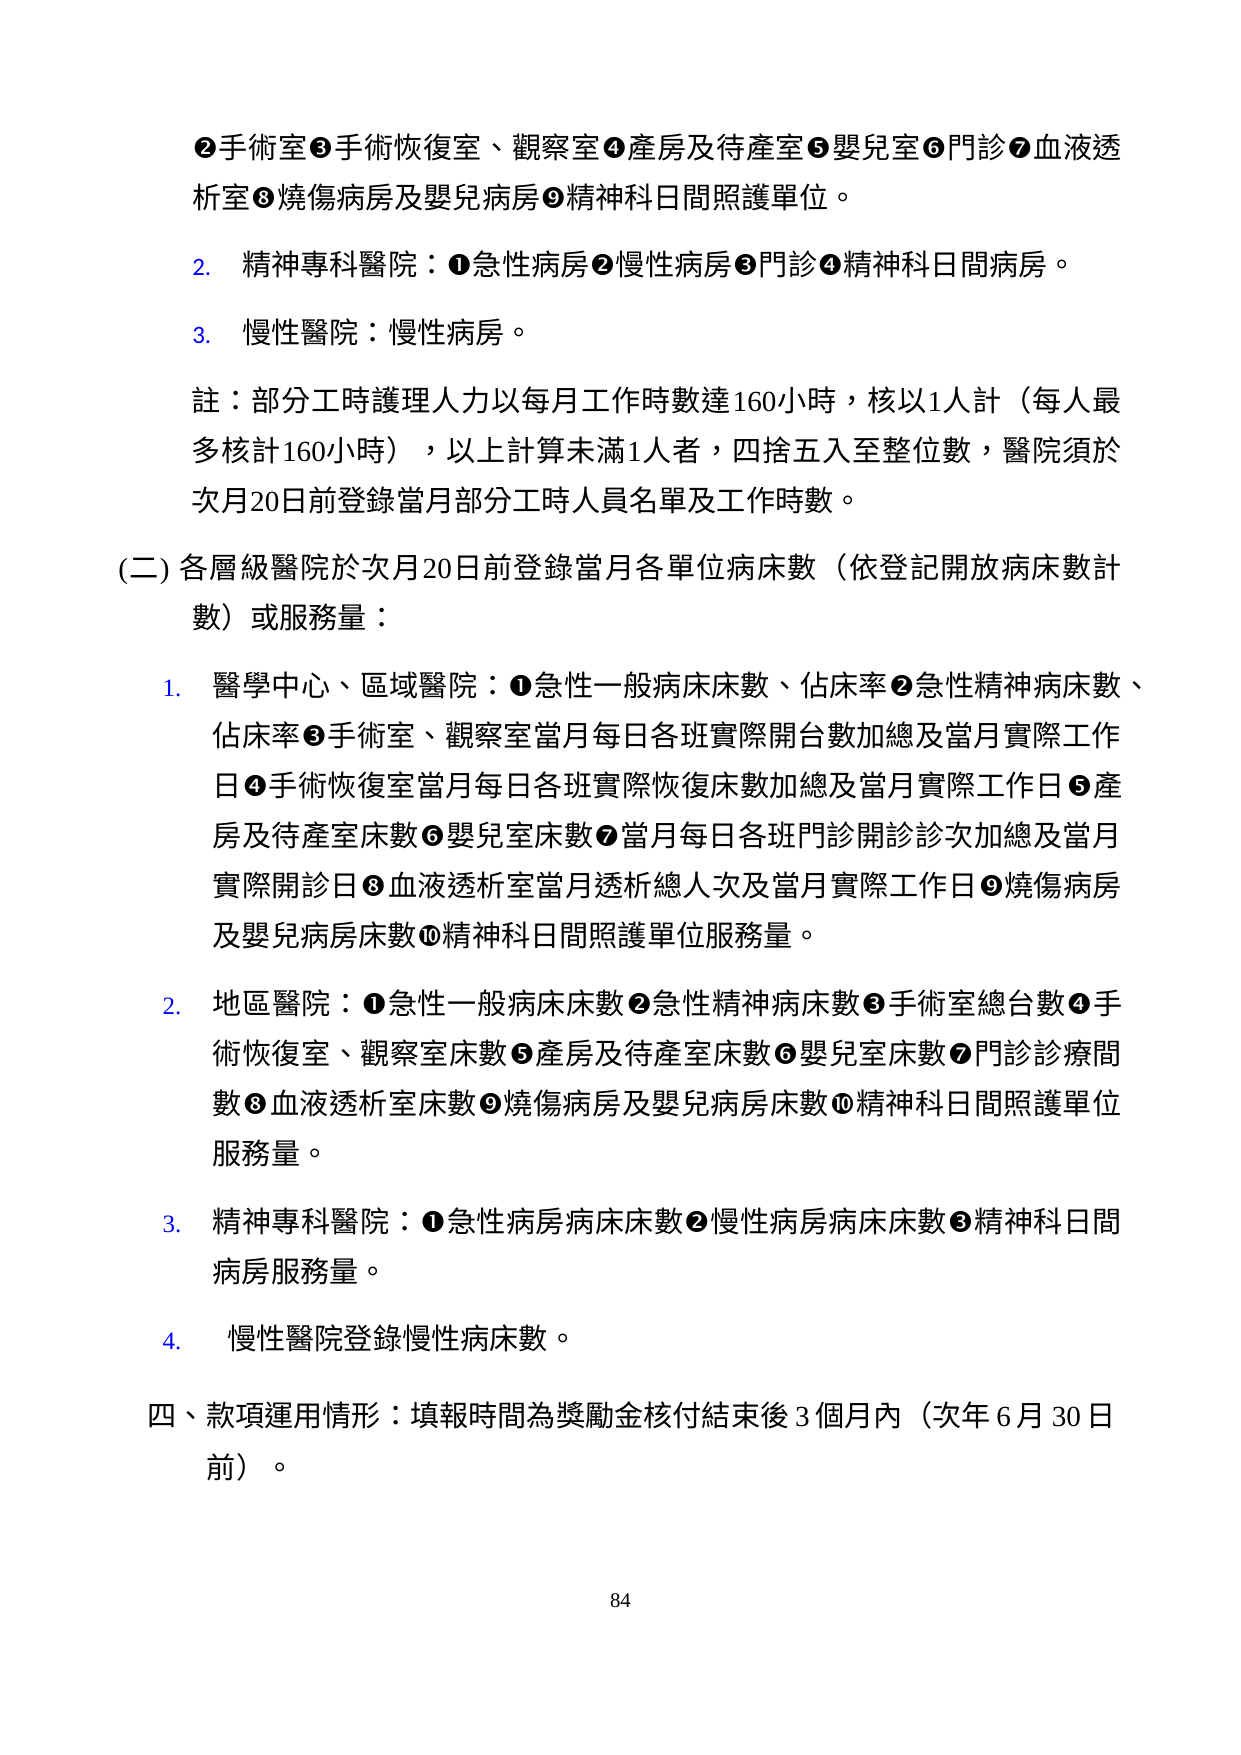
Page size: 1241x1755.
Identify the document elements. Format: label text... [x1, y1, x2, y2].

text 四、款項運用情形：填報時間為獎勵金核付結束後3個月內（次年6月30日前）。 [147, 1385, 1122, 1489]
text (二) 各層級醫院於次月20日前登錄當月各單位病床數（依登記開放病床數計數）或服務量： [118, 539, 1122, 639]
list 精神專科醫院：急性病房慢性病房門診精神科日間病房。 [192, 236, 1122, 286]
list 醫學中心、區域醫院：急性一般病床床數、佔床率急性精神病床數、佔床率手術室、觀察室當月每日各班實際開台數加總及當月實際工作日手術恢復室當月每日各班實際恢復床數加總及當月實際工作日產房及待產室床數嬰兒室床數當月每日各班門診開診診次加總及當月實際開診日血液透析室當月透析總人次及當月實際工作日燒傷病房及嬰兒病房床數精神科日間照護單位服務量。 [162, 657, 1122, 957]
list 慢性醫院：慢性病房。 [192, 303, 1122, 353]
text 註：部分工時護理人力以每月工作時數達160小時，核以1人計（每人最多核計160小時），以上計算未滿1人者，四捨五入至整位數，醫院須於次月20日前登錄當月部分工時人員名單及工作時數。 [192, 371, 1122, 521]
list 慢性醫院登錄慢性病床數。 [162, 1310, 1122, 1360]
list 地區醫院：急性一般病床床數急性精神病床數手術室總台數手術恢復室、觀察室床數產房及待產室床數嬰兒室床數門診診療間數血液透析室床數燒傷病房及嬰兒病房床數精神科日間照護單位服務量。 [162, 974, 1122, 1174]
list 精神專科醫院：急性病房病床床數慢性病房病床床數精神科日間病房服務量。 [162, 1192, 1122, 1292]
list 手術室手術恢復室、觀察室產房及待產室嬰兒室門診血液透析室燒傷病房及嬰兒病房精神科日間照護單位。 [192, 118, 1122, 218]
